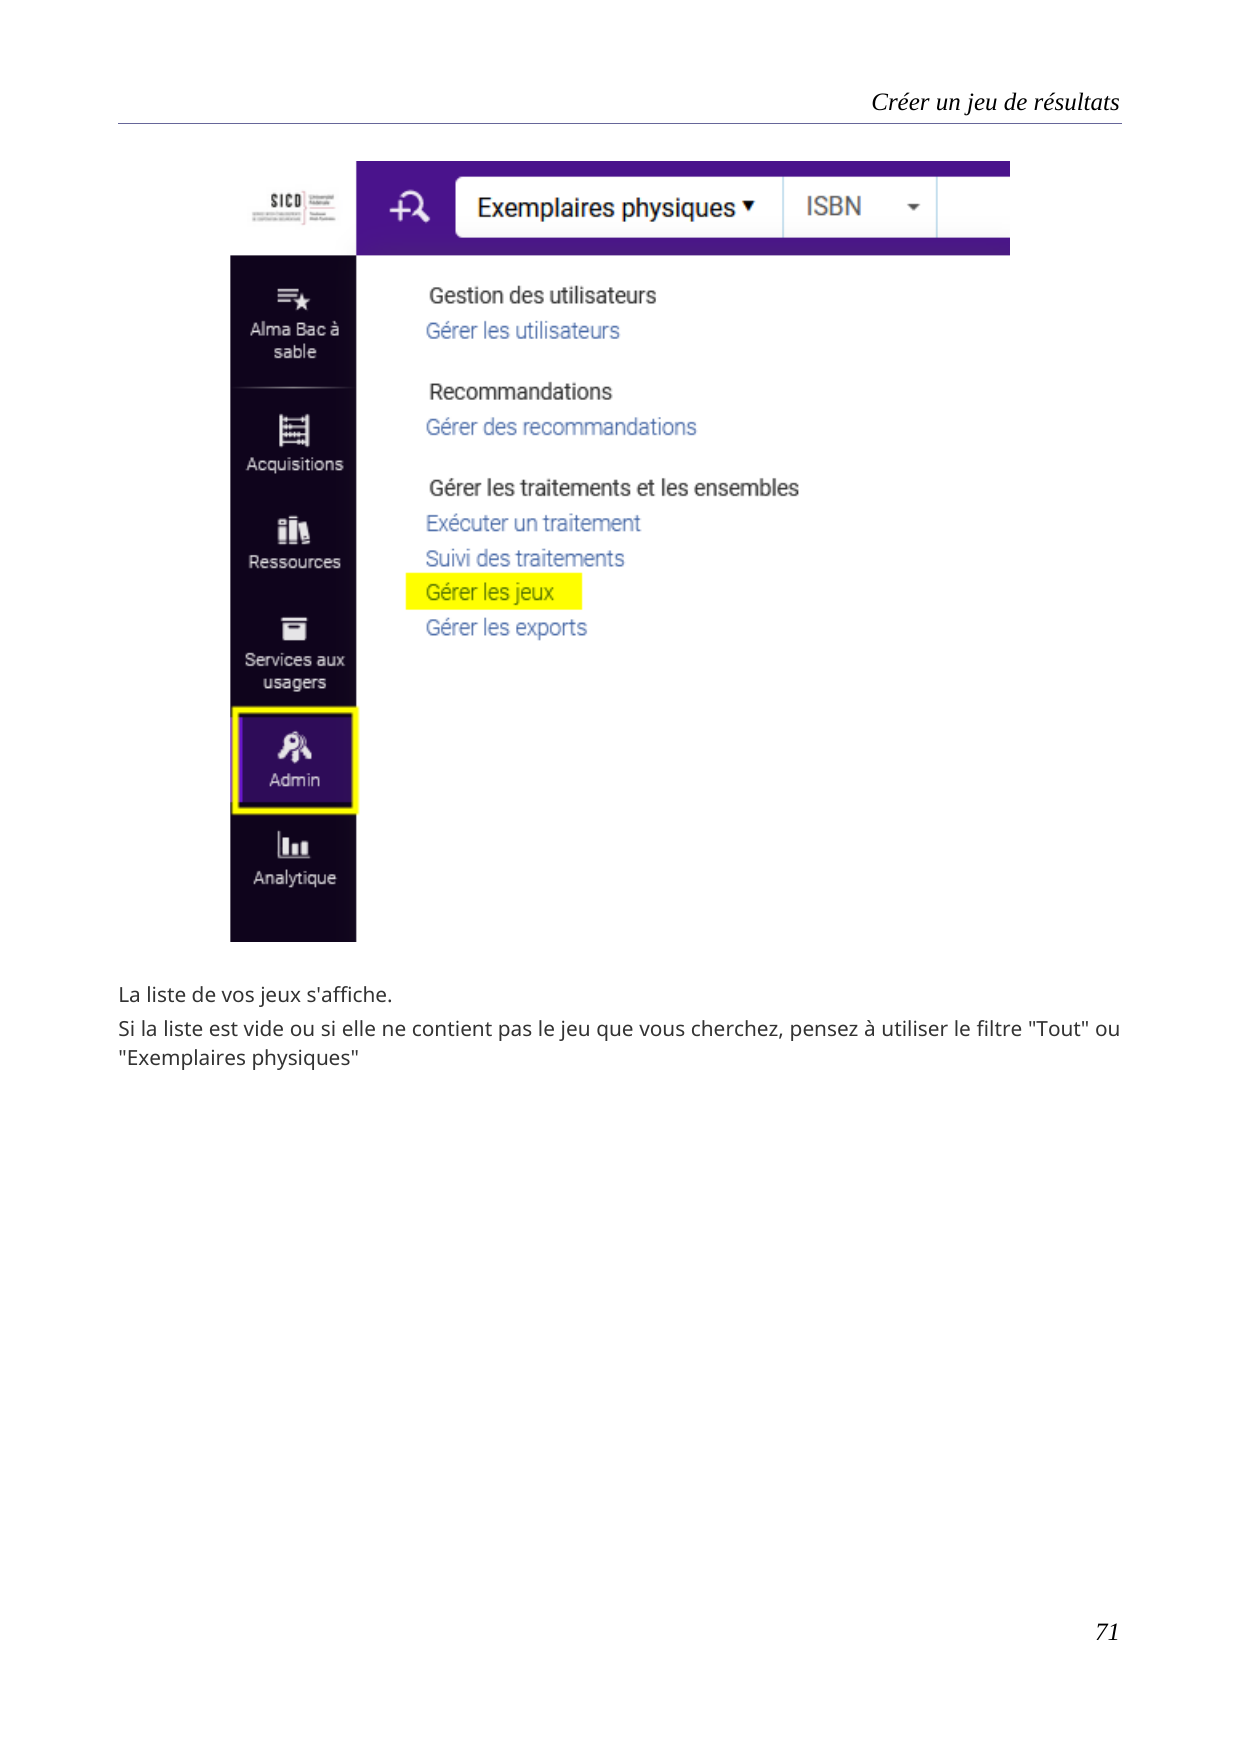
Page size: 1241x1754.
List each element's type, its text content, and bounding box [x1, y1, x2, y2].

text La liste de vos jeux s'affiche. [118, 980, 1122, 1008]
picture [230, 161, 1010, 942]
text Si la liste est vide ou si elle ne contient pas le jeu que vous cherchez, pensez à utiliser le filtre "Tout" ou "Exemplaires physiques" [118, 1014, 1122, 1071]
